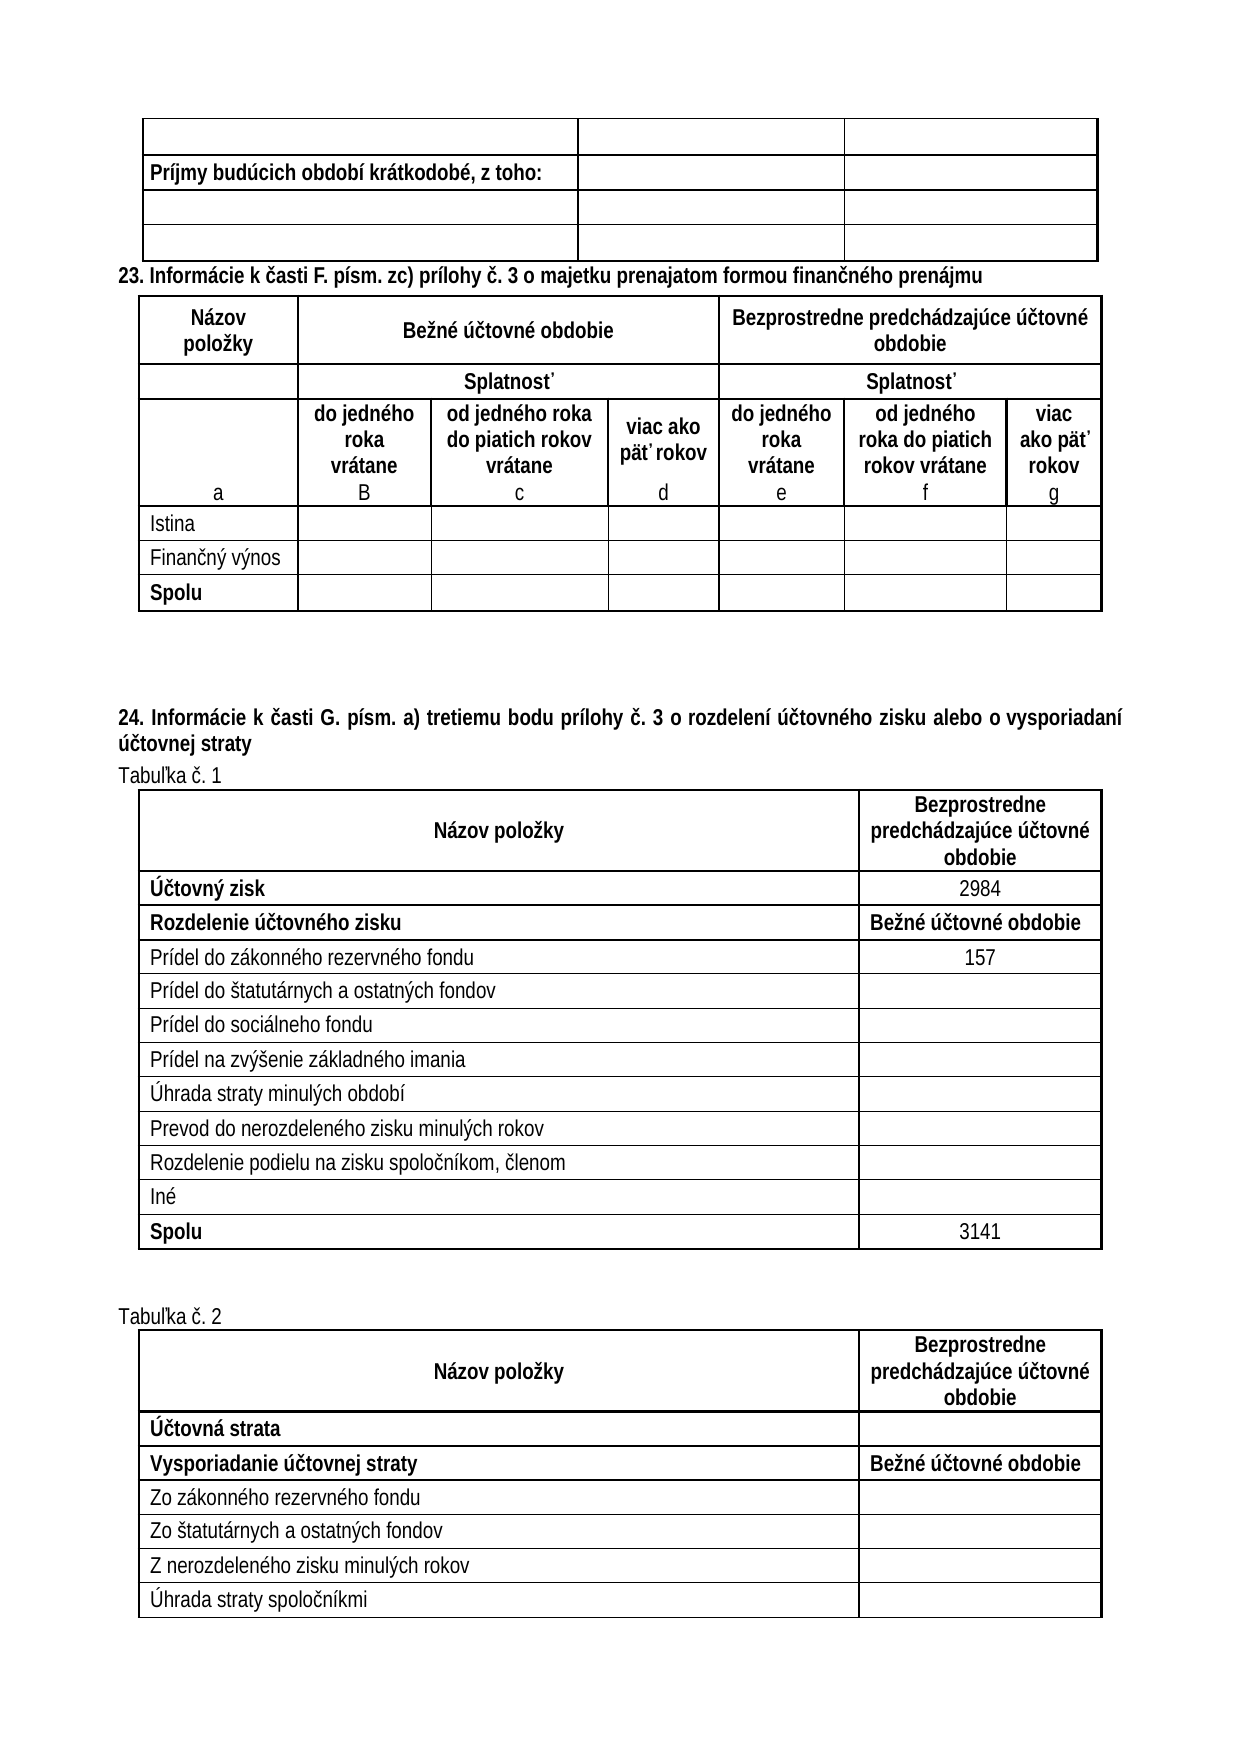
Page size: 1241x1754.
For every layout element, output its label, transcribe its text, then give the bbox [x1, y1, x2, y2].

table_cell [579, 225, 844, 260]
table_cell [299, 507, 431, 539]
table_cell [609, 507, 718, 539]
table_cell Prídel na zvýšenie základného imania [140, 1043, 858, 1076]
table_cell Vysporiadanie účtovnej straty [140, 1447, 858, 1479]
table_cell [579, 119, 844, 153]
table_cell [140, 400, 297, 479]
table_cell [720, 507, 844, 539]
table_cell f [845, 479, 1005, 505]
table_cell [845, 225, 1096, 260]
table_cell c [432, 479, 607, 505]
table_cell [860, 1549, 1100, 1582]
table_cell g [1008, 479, 1100, 505]
table_cell [860, 1146, 1100, 1179]
table_cell Z nerozdeleného zisku minulých rokov [140, 1549, 858, 1582]
table_cell [845, 191, 1096, 224]
table_cell [845, 575, 1006, 610]
table_cell Účtovný zisk [140, 872, 858, 904]
table_cell [299, 575, 431, 610]
table_cell [144, 191, 577, 224]
table_cell Iné [140, 1180, 858, 1214]
table_cell Splatnosť [720, 365, 1100, 398]
table_cell [1007, 507, 1100, 539]
table_cell [860, 1481, 1100, 1513]
table_cell Spolu [140, 1215, 858, 1248]
table_cell [720, 575, 844, 610]
table_cell do jedného roka vrátane [720, 400, 843, 479]
table_cell [144, 119, 577, 153]
text Tabuľka č. 1 [118, 762, 1122, 789]
table_cell Účtovná strata [140, 1413, 858, 1445]
table_cell od jedného roka do piatich rokov vrátane [845, 400, 1005, 479]
table_header Bežné účtovné obdobie [299, 297, 718, 363]
table_header Názov položky [140, 1331, 858, 1410]
table_cell viac ako päť rokov [1008, 400, 1100, 479]
table_header Názov položky [140, 791, 858, 870]
table_header Názov položky [140, 297, 297, 363]
table_cell [1007, 541, 1100, 574]
table_cell Prevod do nerozdeleného zisku minulých rokov [140, 1112, 858, 1145]
table_cell [144, 225, 577, 260]
table_cell [720, 541, 844, 574]
table_cell Rozdelenie účtovného zisku [140, 906, 858, 939]
table_cell [140, 365, 297, 398]
table_cell e [720, 479, 843, 505]
table_cell [860, 1515, 1100, 1548]
table_cell [860, 1077, 1100, 1111]
table_cell Spolu [140, 575, 297, 610]
table_cell do jedného roka vrátane [299, 400, 430, 479]
table_cell viac ako päť rokov [609, 400, 718, 479]
table_header Bezprostredne predchádzajúce účtovné obdobie [860, 1331, 1100, 1410]
table_cell [860, 1180, 1100, 1214]
table_cell Prídel do sociálneho fondu [140, 1009, 858, 1042]
table_cell [860, 974, 1100, 1007]
text 23. Informácie k časti F. písm. zc) prílohy č. 3 o majetku prenajatom formou finančného prenájmu [118, 262, 1122, 288]
text 24. Informácie k časti G. písm. a) tretiemu bodu prílohy č. 3 o rozdelení účtovného zisku alebo o vysporiadaní účtovnej straty [118, 703, 1122, 756]
table_cell [860, 1009, 1100, 1042]
table_cell Prídel do štatutárnych a ostatných fondov [140, 974, 858, 1007]
table_cell [860, 1043, 1100, 1076]
table_cell [432, 507, 608, 539]
table_cell [609, 541, 718, 574]
table_cell 3141 [860, 1215, 1100, 1248]
table_cell [860, 1413, 1100, 1445]
table_cell 157 [860, 941, 1100, 973]
table_cell [432, 575, 608, 610]
table_cell [432, 541, 608, 574]
table_cell [579, 191, 844, 224]
table_header Bezprostredne predchádzajúce účtovné obdobie [860, 791, 1100, 870]
table_cell [860, 1583, 1100, 1617]
table_cell a [140, 479, 297, 505]
table_cell [1007, 575, 1100, 610]
table_cell B [299, 479, 430, 505]
table_cell [845, 156, 1096, 189]
table_cell d [609, 479, 718, 505]
table_cell [845, 541, 1006, 574]
table_cell Istina [140, 507, 297, 539]
table_cell Bežné účtovné obdobie [860, 906, 1100, 939]
table_cell Rozdelenie podielu na zisku spoločníkom, členom [140, 1146, 858, 1179]
table_cell Úhrada straty spoločníkmi [140, 1583, 858, 1617]
table_cell Zo štatutárnych a ostatných fondov [140, 1515, 858, 1548]
table_cell [299, 541, 431, 574]
table_cell [860, 1112, 1100, 1145]
table_cell [845, 507, 1006, 539]
table_cell Príjmy budúcich období krátkodobé, z toho: [144, 156, 577, 189]
table_cell 2984 [860, 872, 1100, 904]
table_cell [609, 575, 718, 610]
table_cell [579, 156, 844, 189]
table_cell Zo zákonného rezervného fondu [140, 1481, 858, 1513]
table_cell [845, 119, 1096, 153]
table_cell Finančný výnos [140, 541, 297, 574]
text Tabuľka č. 2 [118, 1303, 1122, 1329]
table_cell Splatnosť [299, 365, 718, 398]
table_cell Prídel do zákonného rezervného fondu [140, 941, 858, 973]
table_cell Bežné účtovné obdobie [860, 1447, 1100, 1479]
table_header Bezprostredne predchádzajúce účtovné obdobie [720, 297, 1100, 363]
table_cell od jedného roka do piatich rokov vrátane [432, 400, 607, 479]
table_cell Úhrada straty minulých období [140, 1077, 858, 1111]
